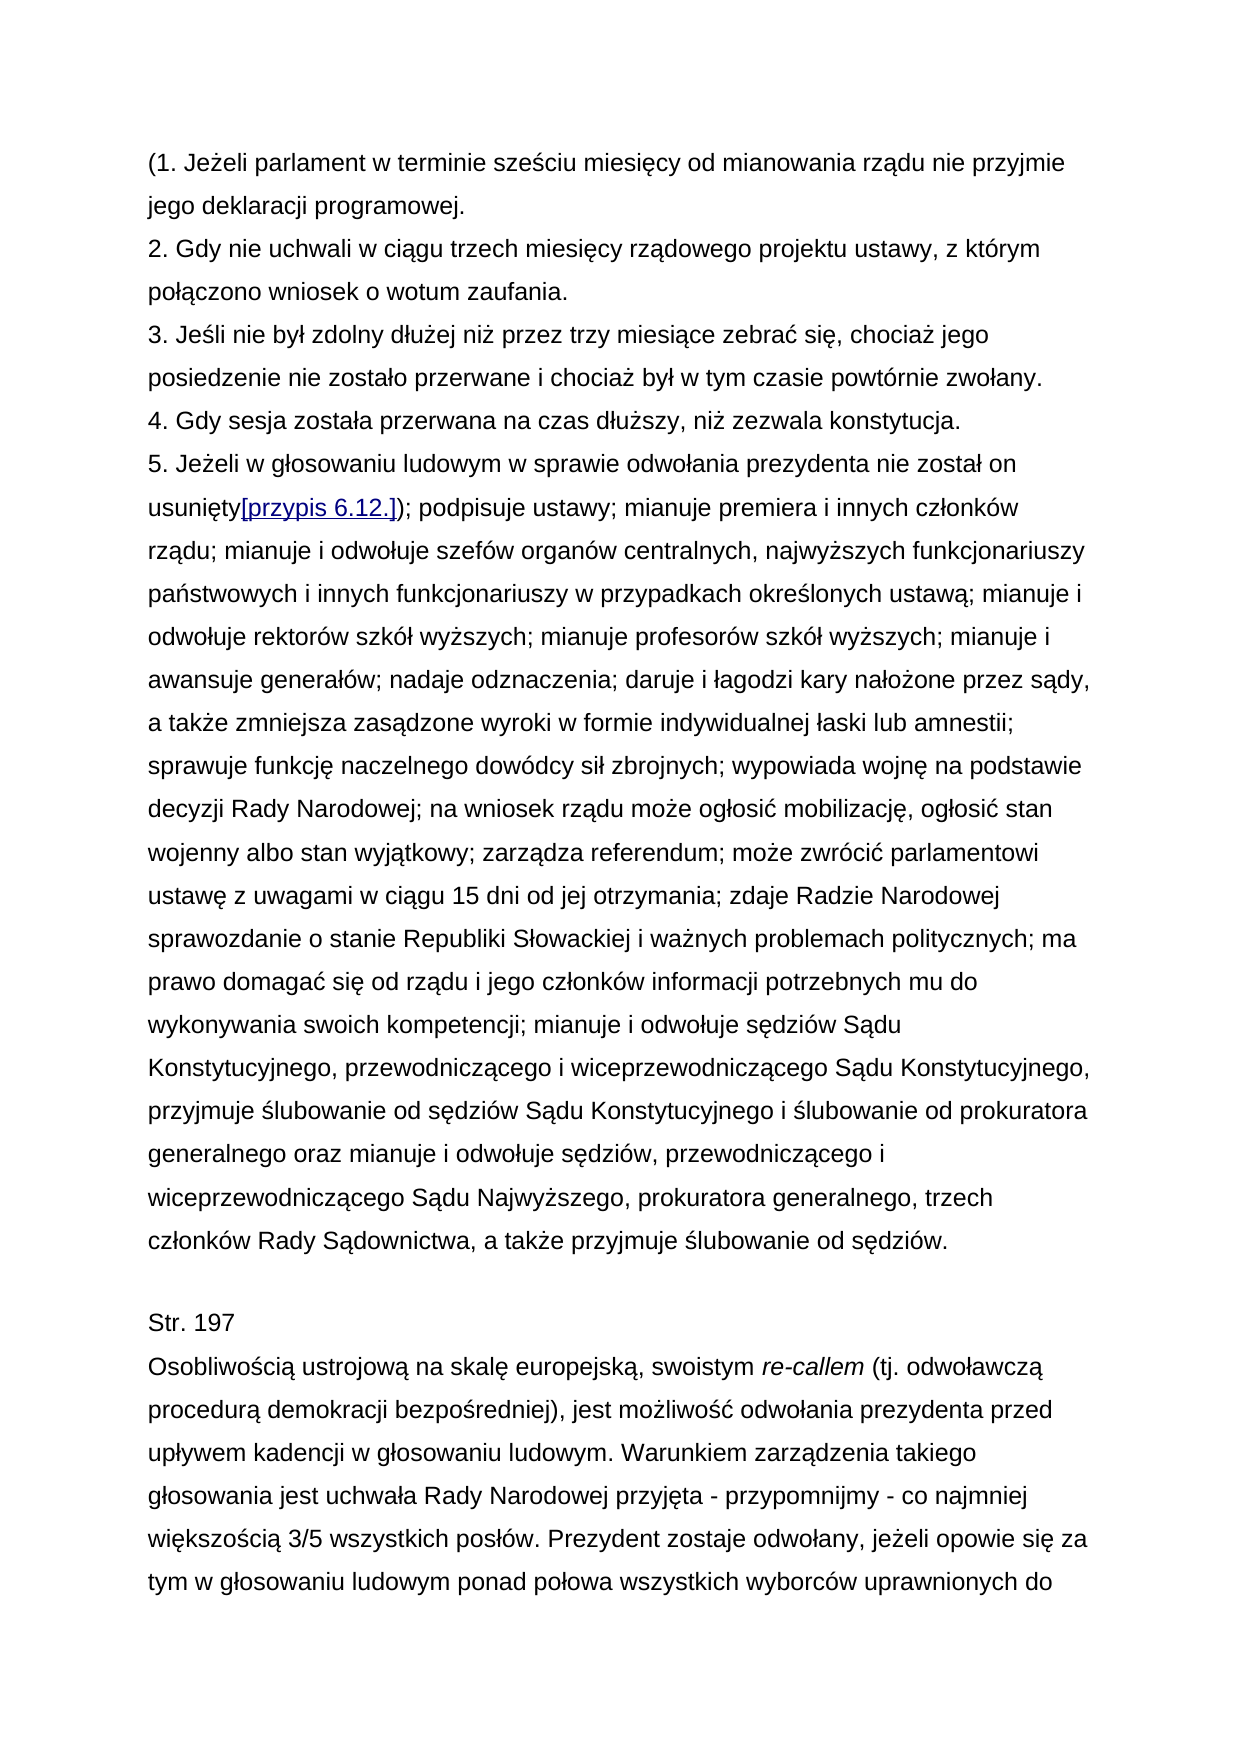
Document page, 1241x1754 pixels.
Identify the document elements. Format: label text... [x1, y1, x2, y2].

text 4. Gdy sesja została przerwana na czas dłuższy, niż zezwala konstytucja. [148, 406, 1093, 435]
text 5. Jeżeli w głosowaniu ludowym w sprawie odwołania prezydenta nie został on usunięty[przypis 6.12.]); podpisuje ustawy; mianuje premiera i innych członków rządu; mianuje i odwołuje szefów organów centralnych, najwyższych funkcjonariuszy państwowych i innych funkcjonariuszy w przypadkach określonych ustawą; mianuje i odwołuje rektorów szkół wyższych; mianuje profesorów szkół wyższych; mianuje i awansuje generałów; nadaje odznaczenia; daruje i łagodzi kary nałożone przez sądy, a także zmniejsza zasądzone wyroki w formie indywidualnej łaski lub amnestii; sprawuje funkcję naczelnego dowódcy sił zbrojnych; wypowiada wojnę na podstawie decyzji Rady Narodowej; na wniosek rządu może ogłosić mobilizację, ogłosić stan wojenny albo stan wyjątkowy; zarządza referendum; może zwrócić parlamentowi ustawę z uwagami w ciągu 15 dni od jej otrzymania; zdaje Radzie Narodowej sprawozdanie o stanie Republiki Słowackiej i ważnych problemach politycznych; ma prawo domagać się od rządu i jego członków informacji potrzebnych mu do wykonywania swoich kompetencji; mianuje i odwołuje sędziów Sądu Konstytucyjnego, przewodniczącego i wiceprzewodniczącego Sądu Konstytucyjnego, przyjmuje ślubowanie od sędziów Sądu Konstytucyjnego i ślubowanie od prokuratora generalnego oraz mianuje i odwołuje sędziów, przewodniczącego i wiceprzewodniczącego Sądu Najwyższego, prokuratora generalnego, trzech członków Rady Sądownictwa, a także przyjmuje ślubowanie od sędziów. [148, 449, 1093, 1254]
text Str. 197 [148, 1308, 1093, 1337]
text (1. Jeżeli parlament w terminie sześciu miesięcy od mianowania rządu nie przyjmie jego deklaracji programowej. [148, 148, 1093, 219]
text 2. Gdy nie uchwali w ciągu trzech miesięcy rządowego projektu ustawy, z którym połączono wniosek o wotum zaufania. [148, 234, 1093, 306]
text 3. Jeśli nie był zdolny dłużej niż przez trzy miesiące zebrać się, chociaż jego posiedzenie nie zostało przerwane i chociaż był w tym czasie powtórnie zwołany. [148, 320, 1093, 392]
text Osobliwością ustrojową na skalę europejską, swoistym re-callem (tj. odwoławczą procedurą demokracji bezpośredniej), jest możliwość odwołania prezydenta przed upływem kadencji w głosowaniu ludowym. Warunkiem zarządzenia takiego głosowania jest uchwała Rady Narodowej przyjęta - przypomnijmy - co najmniej większością 3/5 wszystkich posłów. Prezydent zostaje odwołany, jeżeli opowie się za tym w głosowaniu ludowym ponad połowa wszystkich wyborców uprawnionych do [148, 1351, 1093, 1596]
